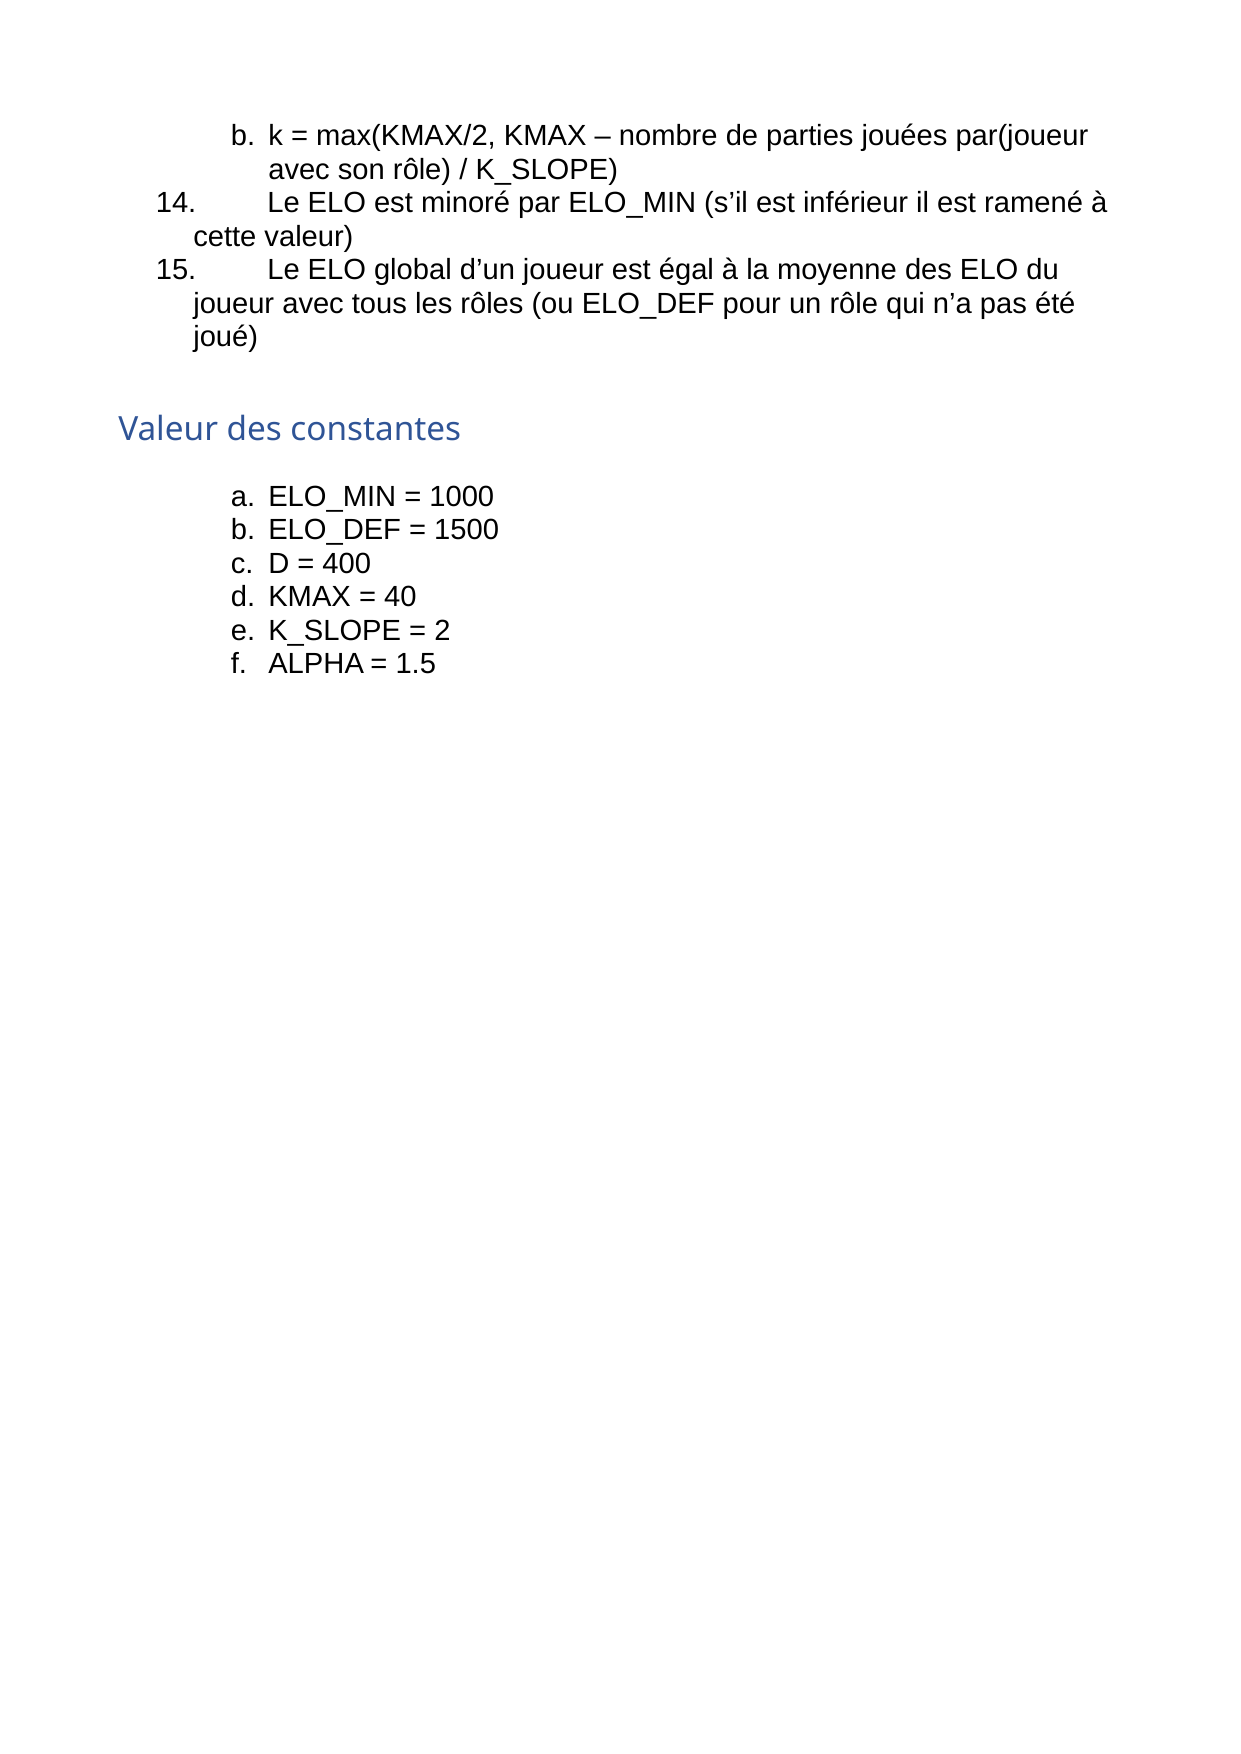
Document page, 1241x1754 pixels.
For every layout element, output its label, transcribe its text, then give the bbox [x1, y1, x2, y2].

list D = 400 [231, 546, 1122, 579]
list Le ELO global d’un joueur est égal à la moyenne des ELO du joueur avec tous les rôles (ou ELO_DEF pour un rôle qui n’a pas été joué) [156, 252, 1122, 353]
list ELO_MIN = 1000 [231, 479, 1122, 512]
list ELO_DEF = 1500 [231, 512, 1122, 546]
list KMAX = 40 [231, 579, 1122, 613]
list k = max(KMAX/2, KMAX – nombre de parties jouées par(joueur avec son rôle) / K_SLOPE) [231, 118, 1122, 185]
list Le ELO est minoré par ELO_MIN (s’il est inférieur il est ramené à cette valeur) [156, 185, 1122, 252]
list ALPHA = 1.5 [231, 647, 1122, 680]
list K_SLOPE = 2 [231, 613, 1122, 647]
subtitle Valeur des constantes [118, 405, 1122, 450]
